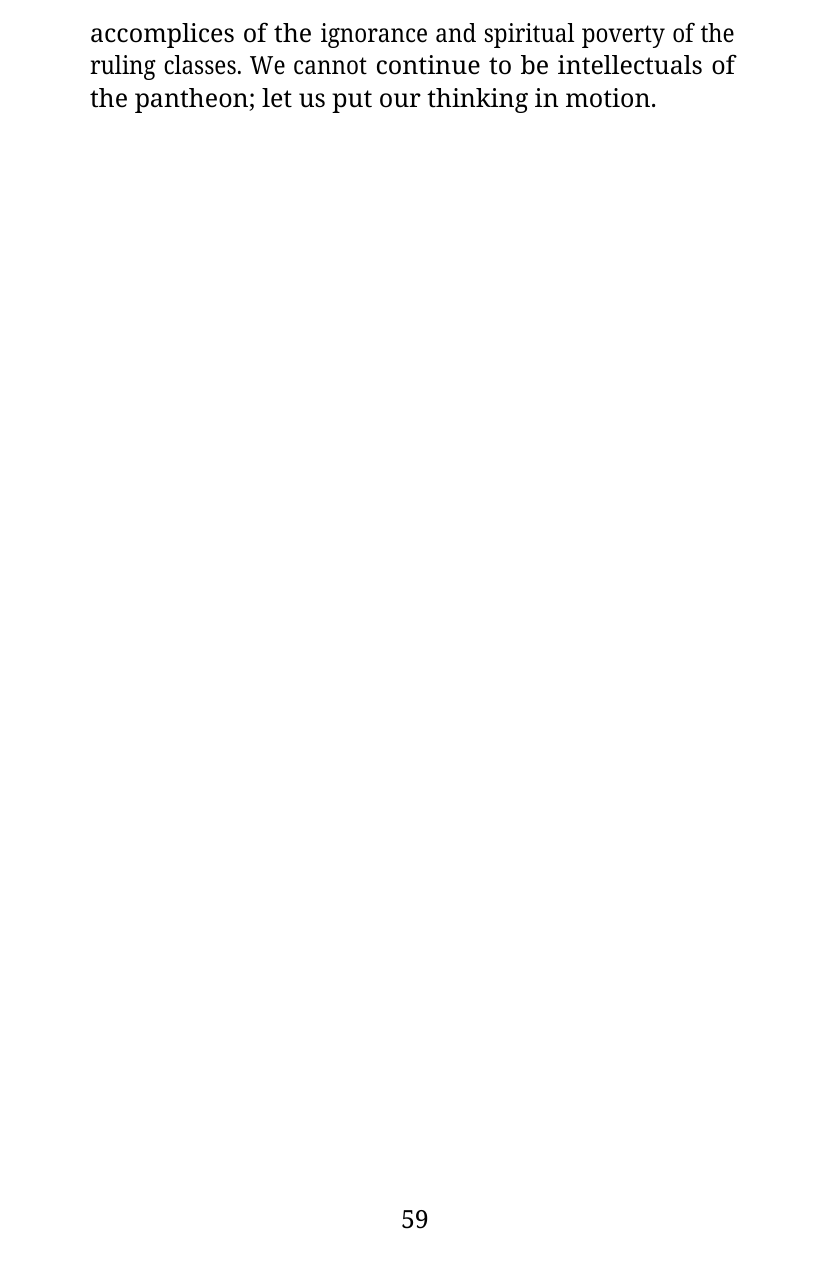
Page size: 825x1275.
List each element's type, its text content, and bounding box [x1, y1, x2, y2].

text accomplices of the ignorance and spiritual poverty of the ruling classes. We cannot continue to be intellectuals of the pantheon; let us put our thinking in motion. [90, 17, 735, 115]
